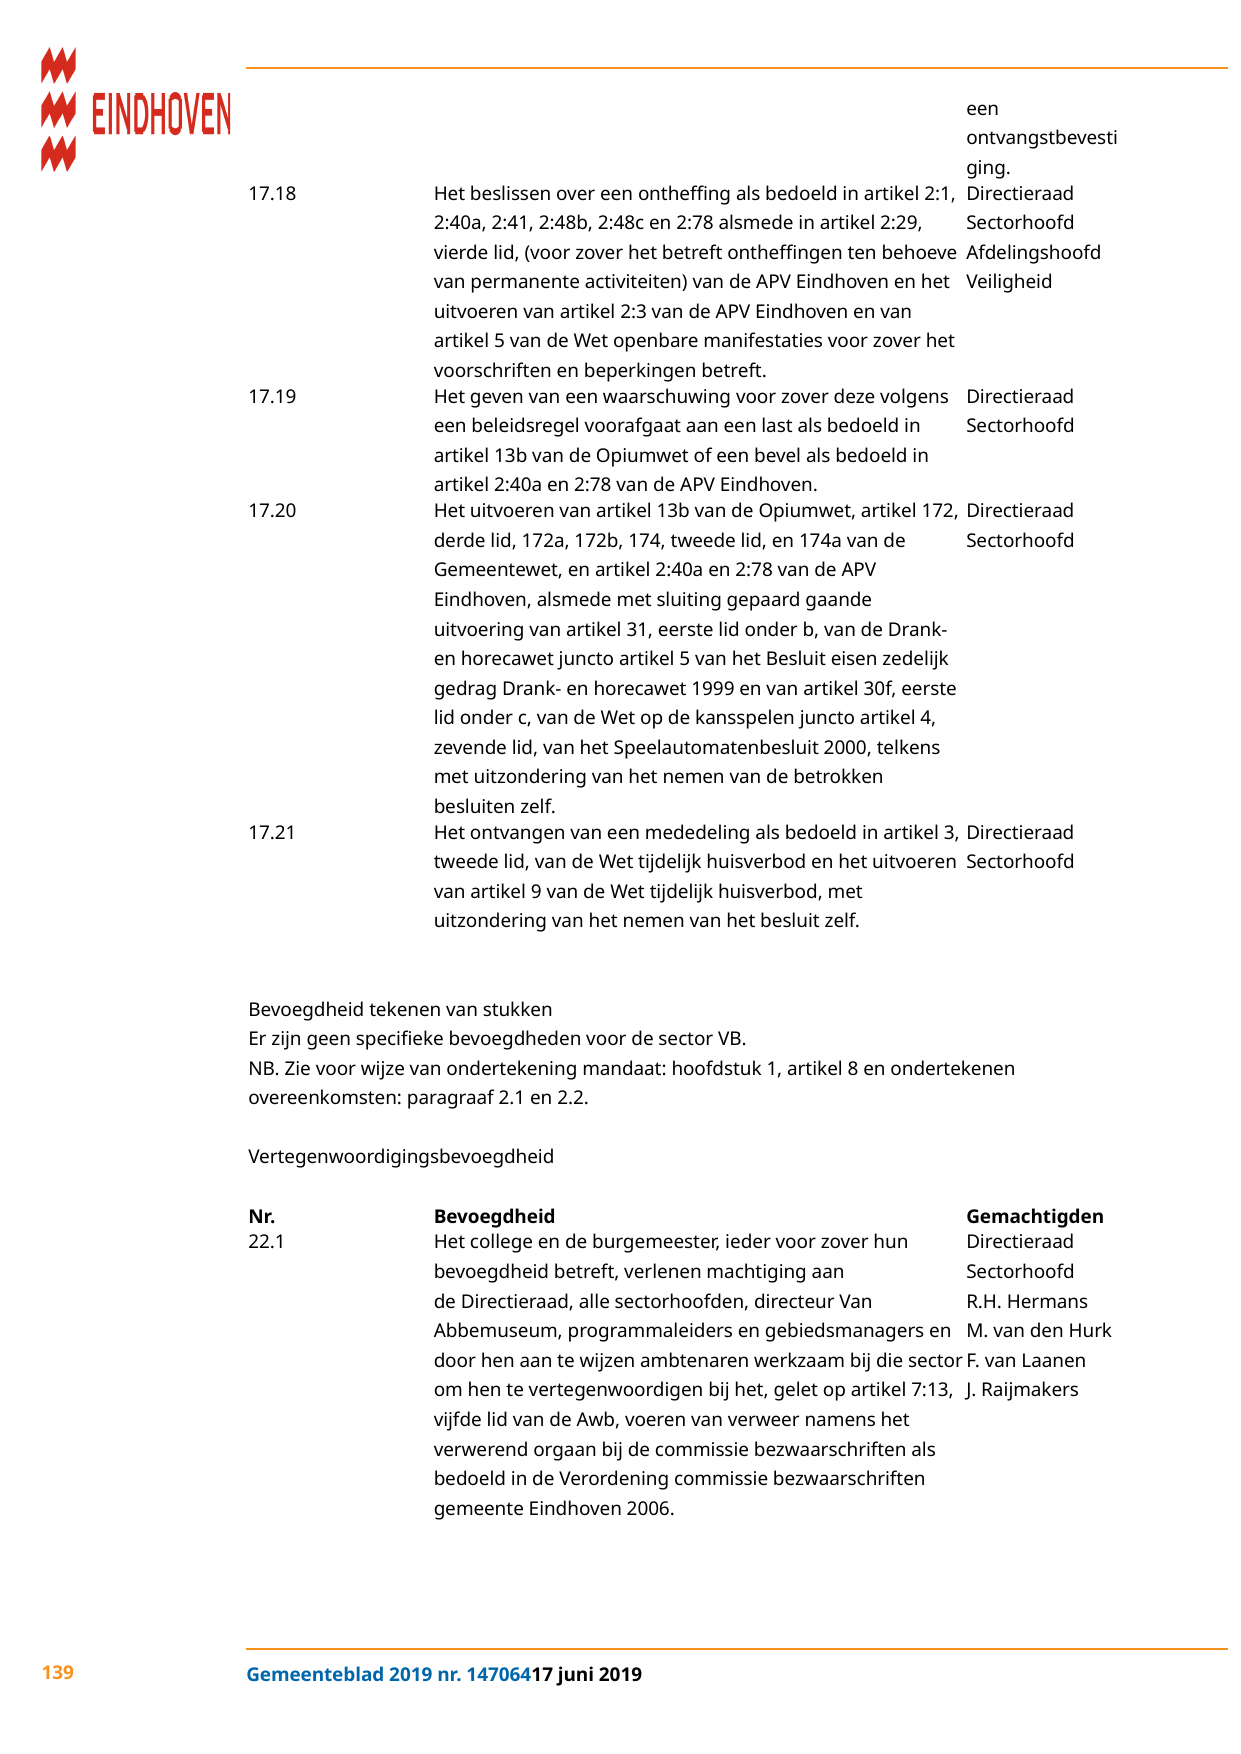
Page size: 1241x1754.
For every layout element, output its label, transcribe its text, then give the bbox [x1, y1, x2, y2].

text Bevoegdheid tekenen van stukken [248, 996, 1152, 1022]
table_cell 22.1 [248, 1229, 433, 1521]
table_cell Het geven van een waarschuwing voor zover deze volgens een beleidsregel voorafgaat aan een last als bedoeld in artikel 13b van de Opiumwet of een bevel als bedoeld in artikel 2:40a en 2:78 van de APV Eindhoven. [434, 383, 966, 497]
table_cell Directieraad Sectorhoofd [966, 498, 1152, 819]
table_cell [434, 95, 966, 180]
table_cell 17.19 [248, 383, 433, 497]
table_header Bevoegdheid [434, 1203, 966, 1229]
text Er zijn geen specifieke bevoegdheden voor de sector VB. [248, 1025, 1152, 1051]
table_cell 17.21 [248, 819, 433, 933]
table_cell 17.20 [248, 498, 433, 819]
table_header Nr. [248, 1203, 433, 1229]
table_cell Directieraad Sectorhoofd [966, 383, 1152, 497]
table_cell Het college en de burgemeester, ieder voor zover hun bevoegdheid betreft, verlenen machtiging aan de Directieraad, alle sectorhoofden, directeur Van Abbemuseum, programmaleiders en gebiedsmanagers en door hen aan te wijzen ambtenaren werkzaam bij die sector om hen te vertegenwoordigen bij het, gelet op artikel 7:13, vijfde lid van de Awb, voeren van verweer namens het verwerend orgaan bij de commissie bezwaarschriften als bedoeld in de Verordening commissie bezwaarschriften gemeente Eindhoven 2006. [434, 1229, 966, 1521]
table_cell Directieraad Sectorhoofd [966, 819, 1152, 933]
table_cell Het uitvoeren van artikel 13b van de Opiumwet, artikel 172, derde lid, 172a, 172b, 174, tweede lid, en 174a van de Gemeentewet, en artikel 2:40a en 2:78 van de APV Eindhoven, alsmede met sluiting gepaard gaande uitvoering van artikel 31, eerste lid onder b, van de Drank- en horecawet juncto artikel 5 van het Besluit eisen zedelijk gedrag Drank- en horecawet 1999 en van artikel 30f, eerste lid onder c, van de Wet op de kansspelen juncto artikel 4, zevende lid, van het Speelautomatenbesluit 2000, telkens met uitzondering van het nemen van de betrokken besluiten zelf. [434, 498, 966, 819]
text Vertegenwoordigingsbevoegdheid [248, 1144, 1152, 1169]
table_cell Directieraad Sectorhoofd Afdelingshoofd Veiligheid [966, 180, 1152, 383]
table_cell Directieraad Sectorhoofd R.H. Hermans M. van den Hurk F. van Laanen J. Raijmakers [966, 1229, 1152, 1521]
table_cell een ontvangstbevesti ging. [966, 95, 1152, 180]
picture [41, 47, 231, 172]
table_cell Het ontvangen van een mededeling als bedoeld in artikel 3, tweede lid, van de Wet tijdelijk huisverbod en het uitvoeren van artikel 9 van de Wet tijdelijk huisverbod, met uitzondering van het nemen van het besluit zelf. [434, 819, 966, 933]
table_cell Het beslissen over een ontheffing als bedoeld in artikel 2:1, 2:40a, 2:41, 2:48b, 2:48c en 2:78 alsmede in artikel 2:29, vierde lid, (voor zover het betreft ontheffingen ten behoeve van permanente activiteiten) van de APV Eindhoven en het uitvoeren van artikel 2:3 van de APV Eindhoven en van artikel 5 van de Wet openbare manifestaties voor zover het voorschriften en beperkingen betreft. [434, 180, 966, 383]
table_cell [248, 95, 433, 180]
table_header Gemachtigden [966, 1203, 1152, 1229]
text NB. Zie voor wijze van ondertekening mandaat: hoofdstuk 1, artikel 8 en ondertekenen overeenkomsten: paragraaf 2.1 en 2.2. [248, 1055, 1152, 1110]
table_cell 17.18 [248, 180, 433, 383]
